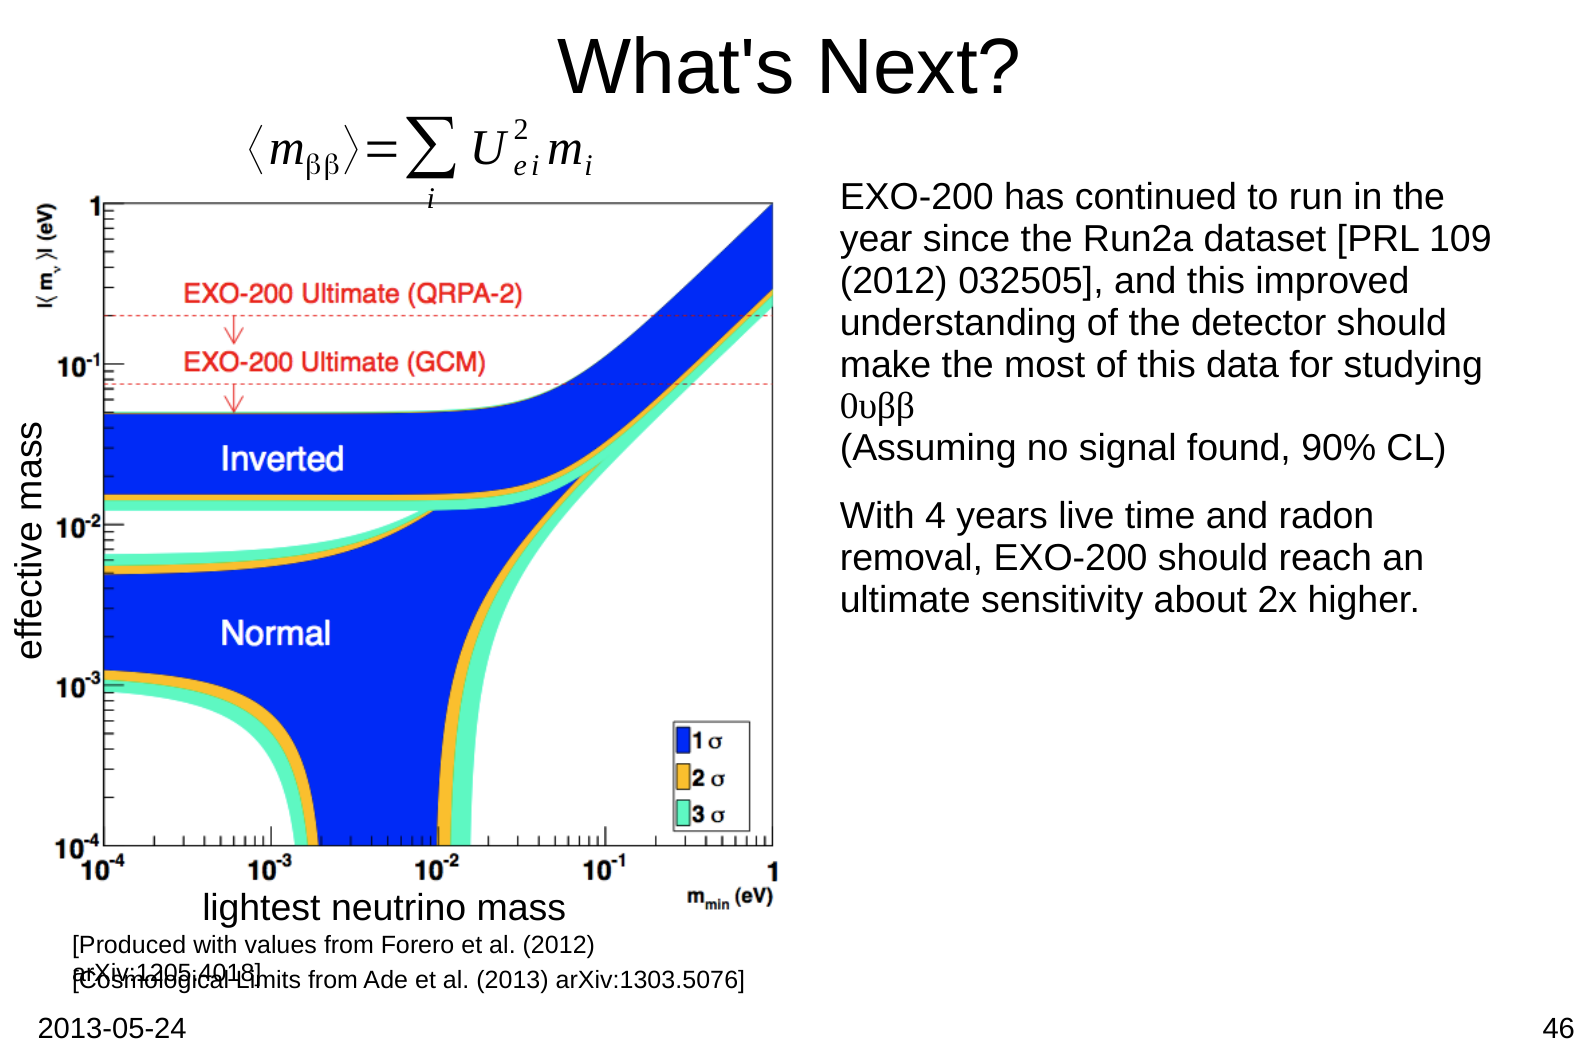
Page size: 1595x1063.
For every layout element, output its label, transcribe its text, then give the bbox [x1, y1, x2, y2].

text_box [Produced with values from Forero et al. (2012) arXiv:1205.4018] [57, 922, 808, 958]
title What's Next? [79, 19, 1501, 113]
text_box (Assuming no signal found, 90% CL) [825, 419, 1538, 472]
picture [28, 189, 788, 919]
text_box effective mass [0, 375, 53, 676]
chart [240, 112, 601, 215]
text_box [Cosmological Limits from Ade et al. (2013) arXiv:1303.5076] [57, 958, 808, 1007]
text_box With 4 years live time and radon removal, EXO-200 should reach an ultimate sensitivity about 2x higher. [825, 487, 1538, 615]
text_box EXO-200 has continued to run in the year since the Run2a dataset [PRL 109 (2012) 032505], and this improved understanding of the detector should make the most of this data for studying 0υββ [825, 167, 1538, 409]
text_box lightest neutrino mass [187, 879, 644, 932]
